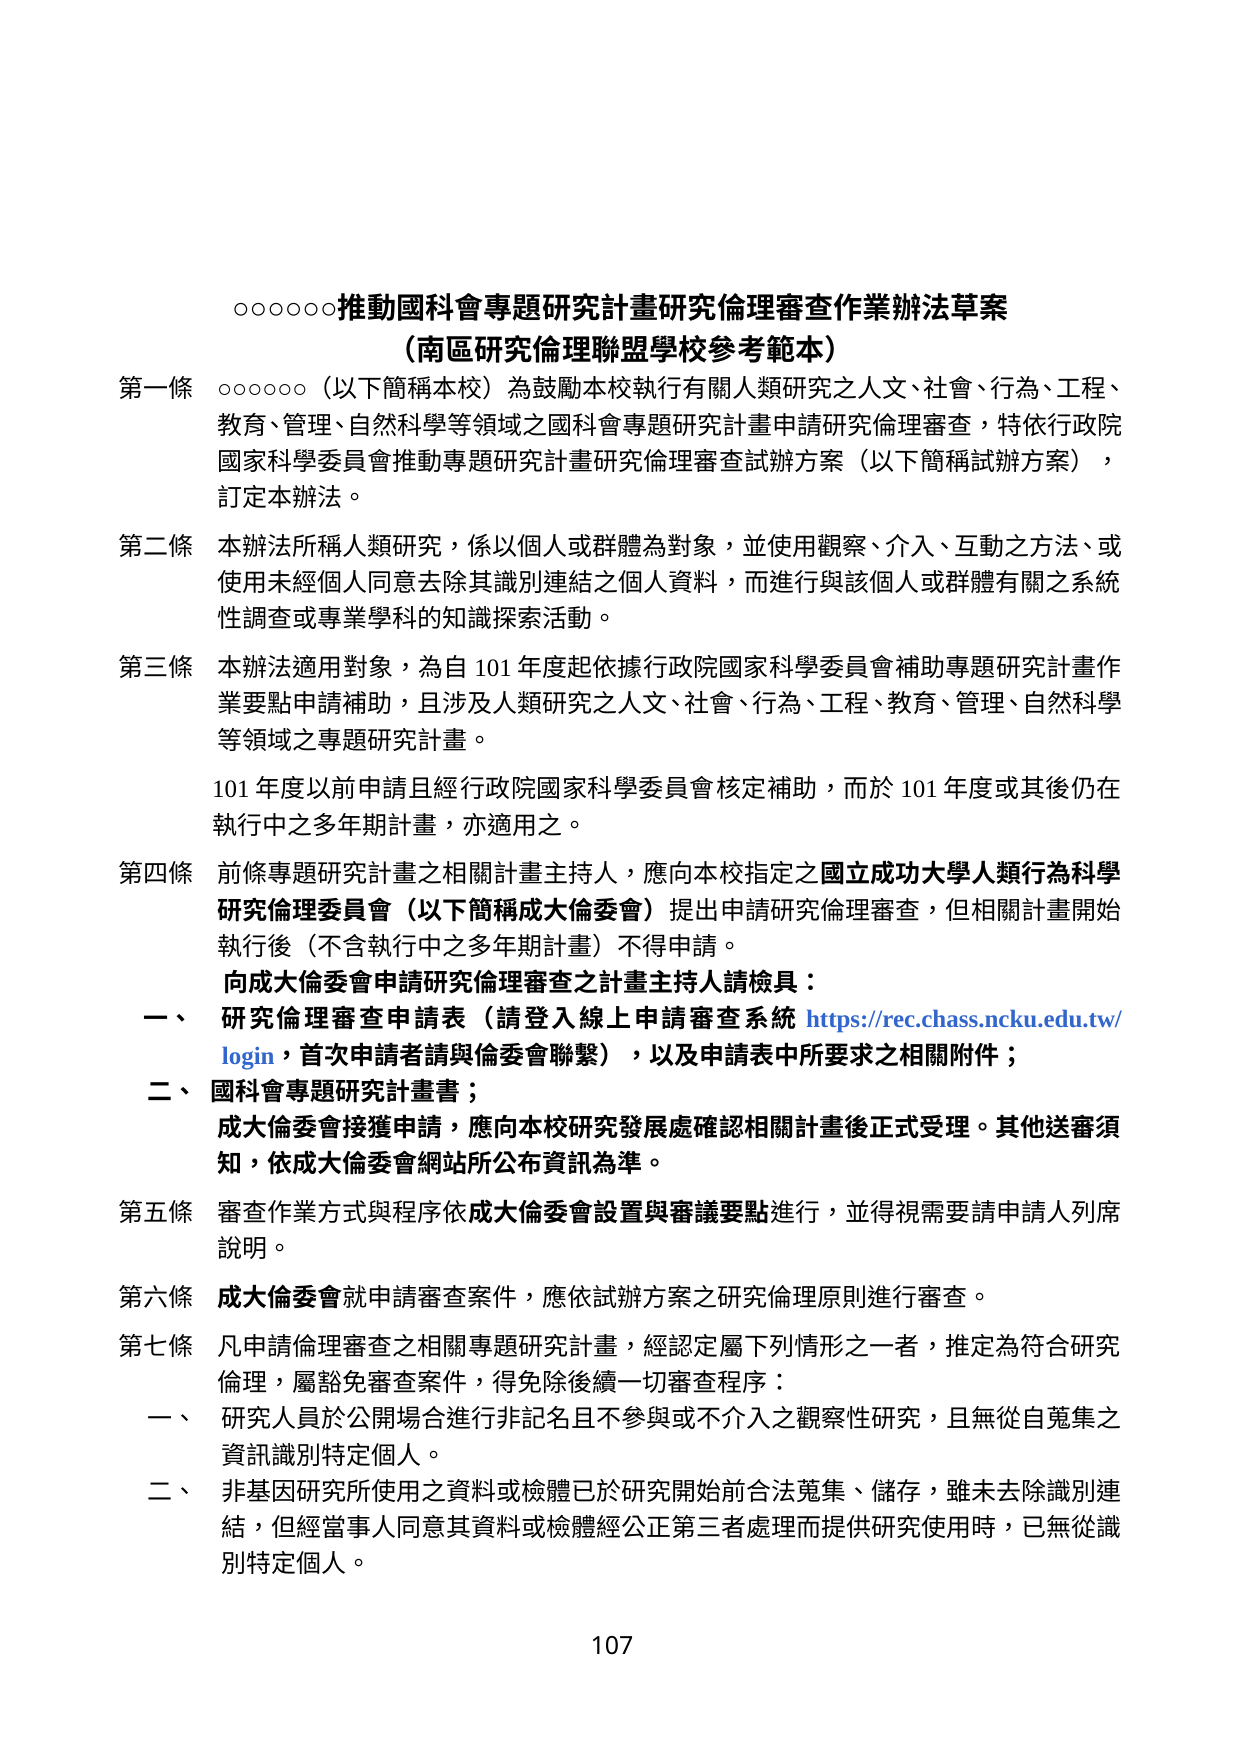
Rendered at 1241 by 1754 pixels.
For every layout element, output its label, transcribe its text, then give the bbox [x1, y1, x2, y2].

list ○○○○○○（以下簡稱本校）為鼓勵本校執行有關人類研究之人文、社會、行為、工程、教育、管理、自然科學等領域之國科會專題研究計畫申請研究倫理審查，特依行政院國家科學委員會推動專題研究計畫研究倫理審查試辦方案（以下簡稱試辦方案），訂定本辦法。 [118, 369, 1122, 514]
list 審查作業方式與程序依成大倫委會設置與審議要點進行，並得視需要請申請人列席說明。 [118, 1193, 1122, 1265]
list 成大倫委會就申請審查案件，應依試辦方案之研究倫理原則進行審查。 [118, 1278, 1122, 1314]
text 向成大倫委會申請研究倫理審查之計畫主持人請檢具： [148, 963, 1122, 999]
list 本辦法適用對象，為自101年度起依據行政院國家科學委員會補助專題研究計畫作業要點申請補助，且涉及人類研究之人文、社會、行為、工程、教育、管理、自然科學等領域之專題研究計畫。 [118, 648, 1122, 756]
list 研究倫理審查申請表（請登入線上申請審查系統https://rec.chass.ncku.edu.tw/login，首次申請者請與倫委會聯繫），以及申請表中所要求之相關附件； [143, 999, 1122, 1071]
list 本辦法所稱人類研究，係以個人或群體為對象，並使用觀察、介入、互動之方法、或使用未經個人同意去除其識別連結之個人資料，而進行與該個人或群體有關之系統性調查或專業學科的知識探索活動。 [118, 526, 1122, 635]
list 凡申請倫理審查之相關專題研究計畫，經認定屬下列情形之一者，推定為符合研究倫理，屬豁免審查案件，得免除後續一切審查程序： [118, 1326, 1122, 1399]
text ○○○○○○推動國科會專題研究計畫研究倫理審查作業辦法草案 [118, 284, 1122, 327]
text 101年度以前申請且經行政院國家科學委員會核定補助，而於101年度或其後仍在執行中之多年期計畫，亦適用之。 [212, 769, 1122, 841]
text （南區研究倫理聯盟學校參考範本） [118, 327, 1122, 369]
text 二、 國科會專題研究計畫書； [148, 1071, 1122, 1108]
text 成大倫委會接獲申請，應向本校研究發展處確認相關計畫後正式受理。其他送審須知，依成大倫委會網站所公布資訊為準。 [217, 1108, 1122, 1180]
list 非基因研究所使用之資料或檢體已於研究開始前合法蒐集、儲存，雖未去除識別連結，但經當事人同意其資料或檢體經公正第三者處理而提供研究使用時，已無從識別特定個人。 [148, 1471, 1122, 1580]
list 研究人員於公開場合進行非記名且不參與或不介入之觀察性研究，且無從自蒐集之資訊識別特定個人。 [148, 1399, 1122, 1471]
list 前條專題研究計畫之相關計畫主持人，應向本校指定之國立成功大學人類行為科學研究倫理委員會（以下簡稱成大倫委會）提出申請研究倫理審查，但相關計畫開始執行後（不含執行中之多年期計畫）不得申請。 [118, 854, 1122, 963]
